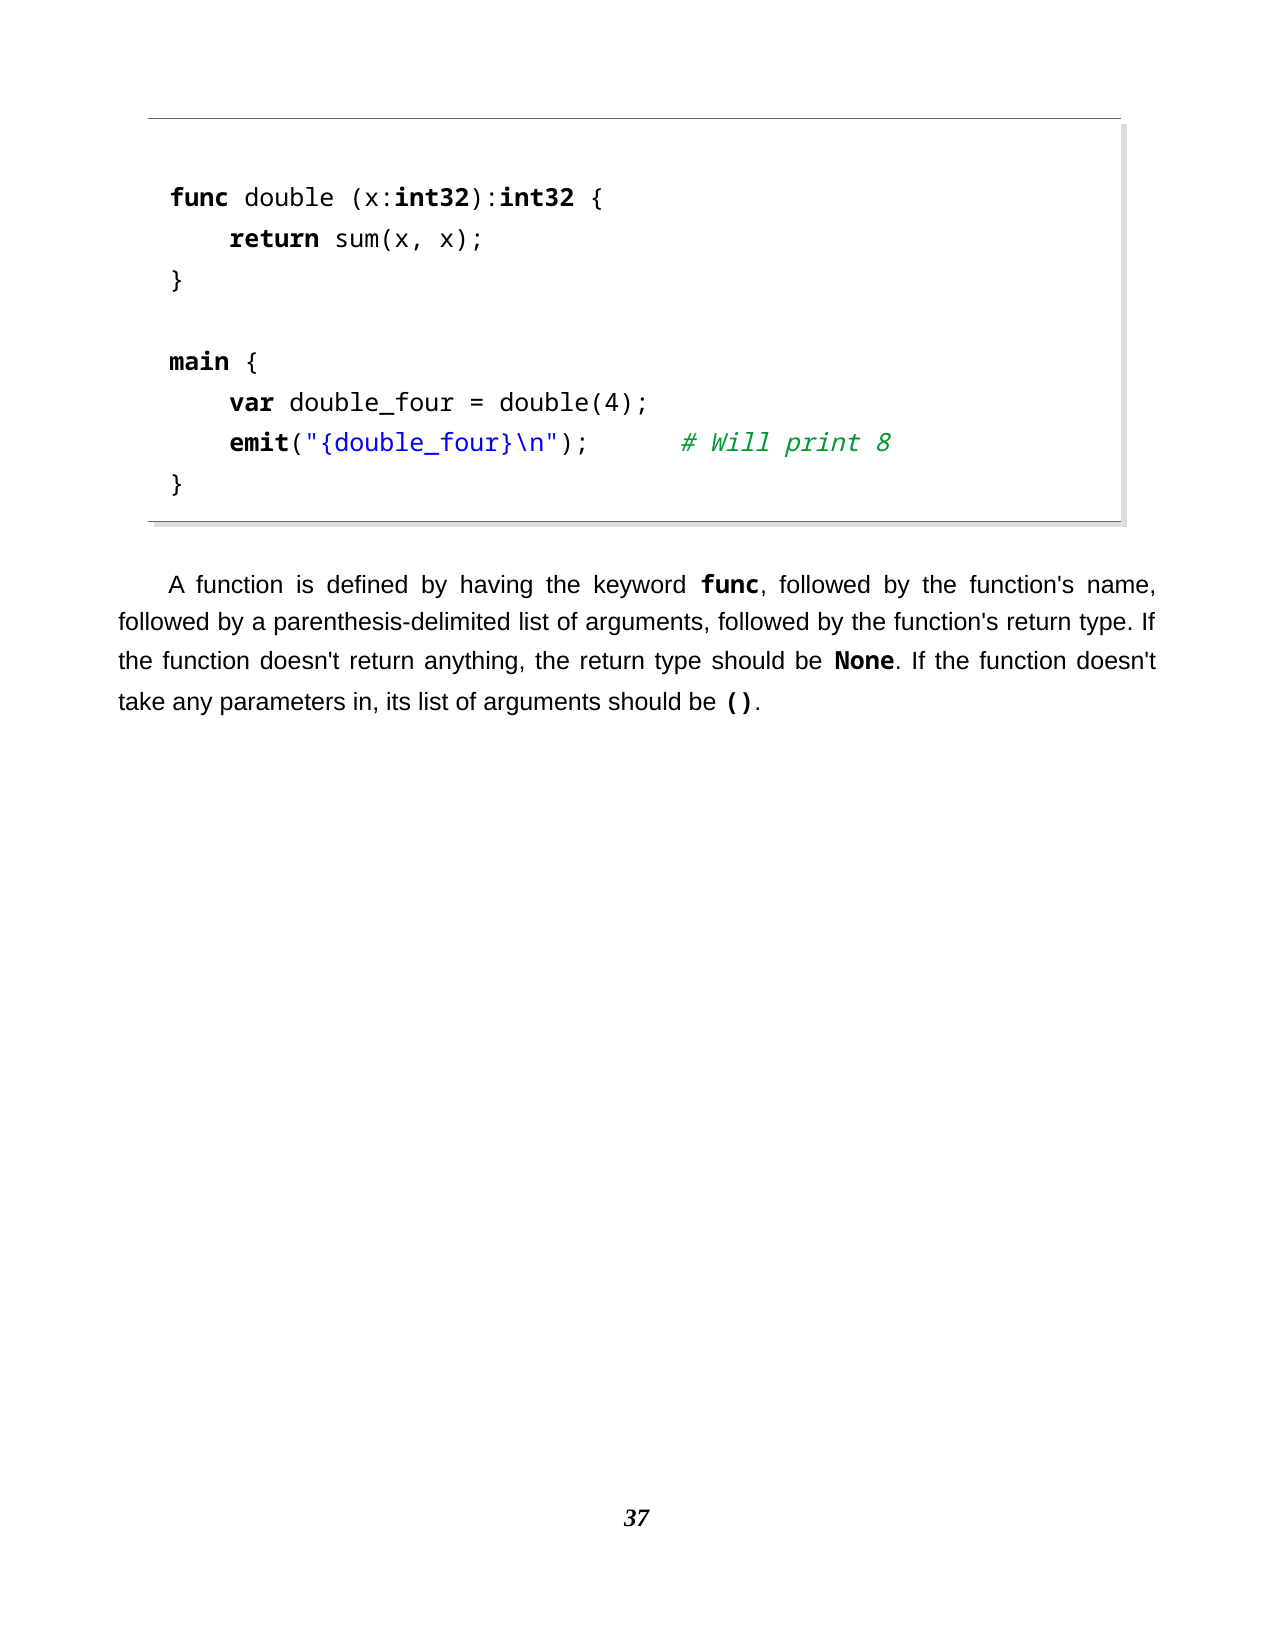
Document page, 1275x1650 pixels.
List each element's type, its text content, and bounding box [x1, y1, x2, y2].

text main { [148, 322, 1121, 363]
text A function is defined by having the keyword func, followed by the function's name, followed by a parenthesis-delimited list of arguments, followed by the function's return type. If the function doesn't return anything, the return type should be None. If the function doesn't take any parameters in, its list of arguments should be (). [118, 567, 1157, 717]
text func double (x:int32):int32 { [148, 159, 1121, 200]
text return sum(x, x); [148, 200, 1121, 241]
text var double_four = double(4); [148, 363, 1121, 404]
text } [148, 445, 1121, 521]
text } [148, 241, 1121, 296]
text emit("{double_four}\n"); # Will print 8 [148, 404, 1121, 445]
